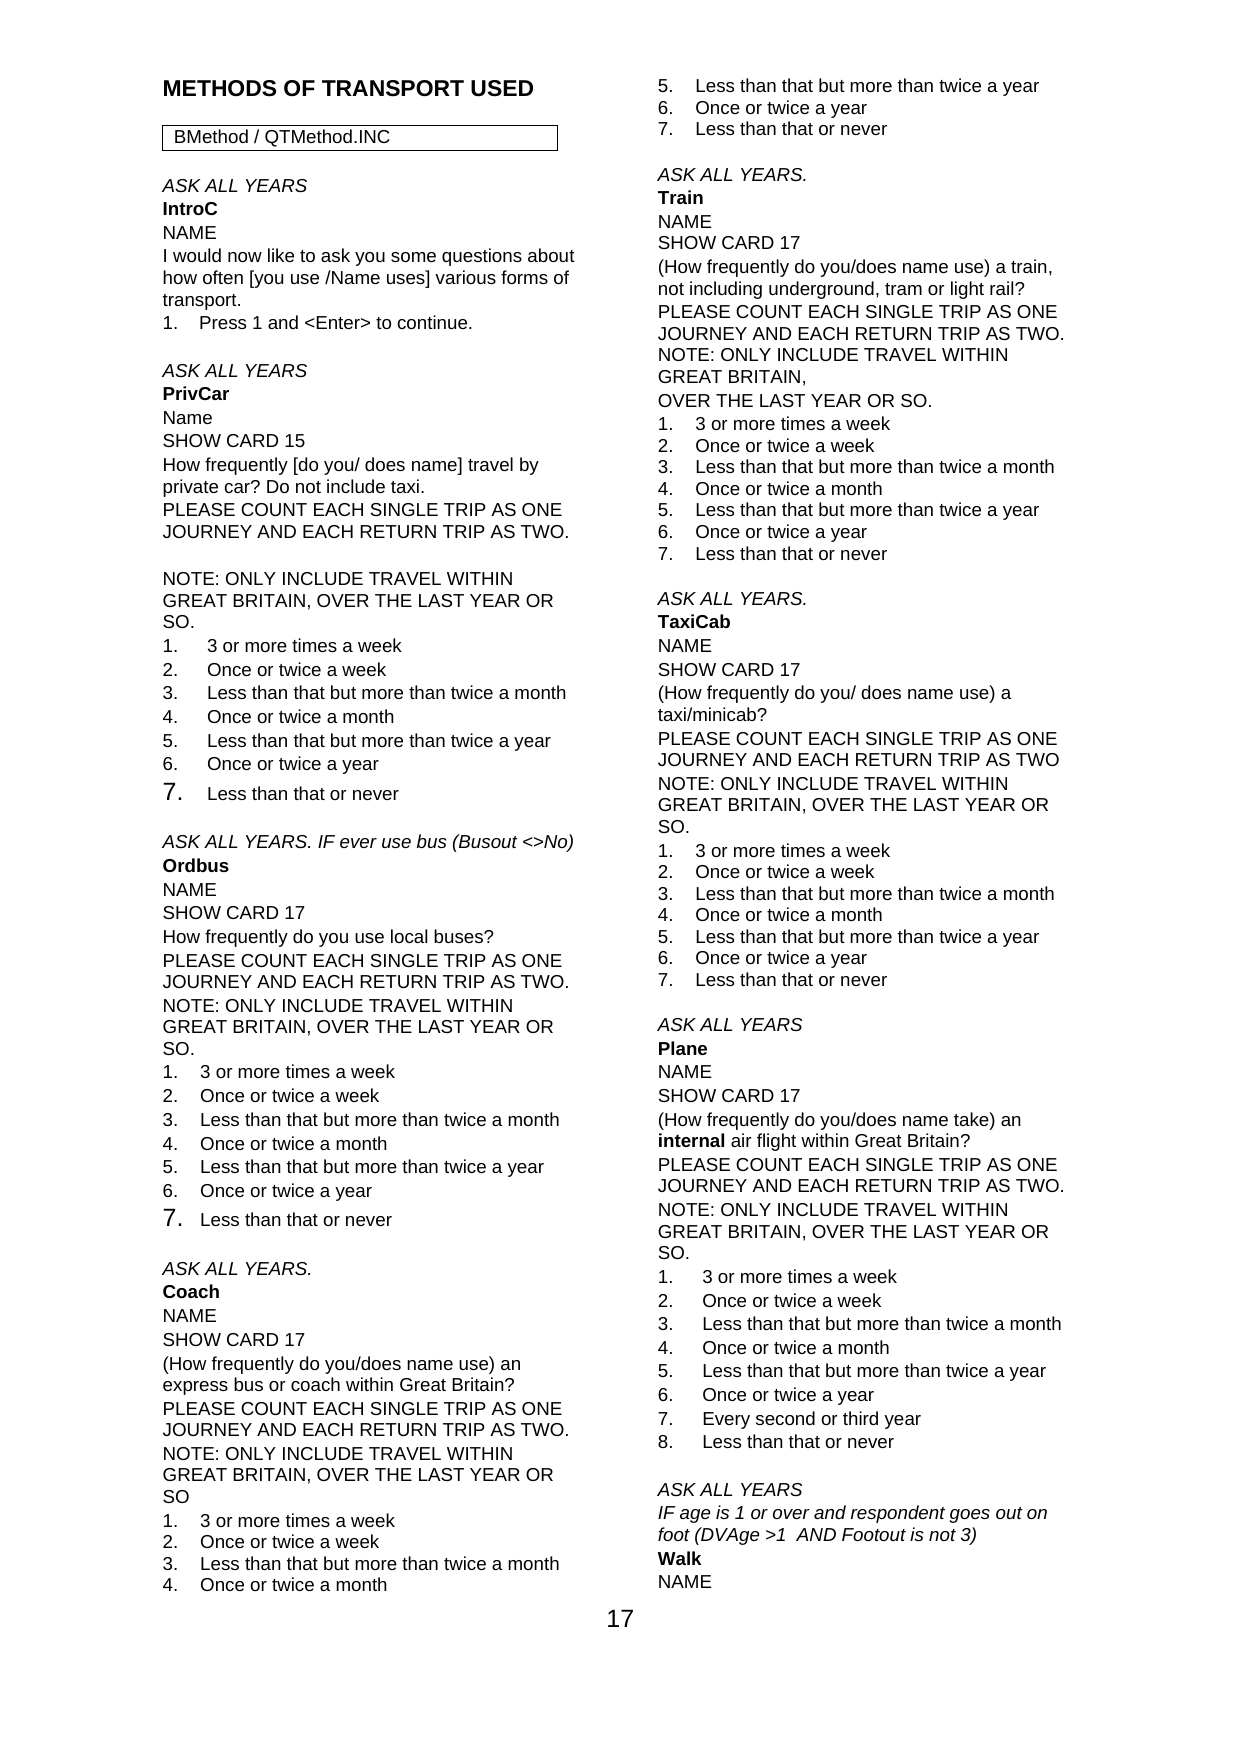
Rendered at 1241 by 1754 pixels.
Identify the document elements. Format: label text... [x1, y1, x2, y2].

list Once or twice a week [658, 861, 1078, 882]
text (How frequently do you/does name use) a train, not including underground, tram or light rail? [658, 256, 1078, 299]
list Less than that but more than twice a year [658, 1360, 1078, 1382]
text SHOW CARD 15 [162, 430, 583, 452]
text ASK ALL YEARS [162, 174, 583, 196]
text SHOW CARD 17 [162, 902, 583, 924]
list Less than that but more than twice a year [658, 926, 1078, 947]
text PLEASE COUNT EACH SINGLE TRIP AS ONE JOURNEY AND EACH RETURN TRIP AS TWO [658, 727, 1078, 771]
list Every second or third year [658, 1408, 1078, 1429]
text ASK ALL YEARS. [162, 1258, 583, 1279]
text PLEASE COUNT EACH SINGLE TRIP AS ONE JOURNEY AND EACH RETURN TRIP AS TWO. [162, 499, 583, 542]
list Once or twice a week [162, 658, 583, 680]
list Once or twice a week [162, 1531, 583, 1553]
list Once or twice a month [162, 1574, 583, 1596]
text PLEASE COUNT EACH SINGLE TRIP AS ONE JOURNEY AND EACH RETURN TRIP AS TWO. [162, 949, 583, 992]
text ASK ALL YEARS [658, 1014, 1078, 1036]
list Once or twice a month [658, 478, 1078, 499]
text OVER THE LAST YEAR OR SO. [658, 389, 1078, 411]
list Once or twice a week [658, 434, 1078, 456]
text 1. Press 1 and <Enter> to continue. [162, 312, 583, 334]
list Less than that but more than twice a month [658, 456, 1078, 478]
text NAME SHOW CARD 17 [658, 211, 1078, 254]
list Less than that but more than twice a month [658, 882, 1078, 904]
list Less than that but more than twice a month [658, 1313, 1078, 1334]
text Name [162, 407, 583, 428]
list Less than that but more than twice a month [162, 1553, 583, 1574]
text NAME [658, 635, 1078, 656]
list Once or twice a month [162, 1132, 583, 1154]
text IF age is 1 or over and respondent goes out on foot (DVAge >1 AND Footout is not 3) [658, 1502, 1078, 1545]
list Once or twice a year [658, 521, 1078, 542]
text Plane [658, 1038, 1078, 1059]
list Once or twice a month [658, 1337, 1078, 1358]
text ASK ALL YEARS [658, 1478, 1078, 1500]
list Less than that but more than twice a month [162, 682, 583, 704]
text ASK ALL YEARS. [658, 163, 1078, 185]
text Train [658, 187, 1078, 208]
list Less than that but more than twice a year [162, 729, 583, 751]
text NOTE: ONLY INCLUDE TRAVEL WITHIN GREAT BRITAIN, OVER THE LAST YEAR OR SO. [658, 773, 1078, 837]
text (How frequently do you/does name take) an internal air flight within Great Britain? [658, 1108, 1078, 1152]
text How frequently do you use local buses? [162, 926, 583, 947]
text NAME [162, 222, 583, 243]
list Once or twice a year [162, 753, 583, 774]
text How frequently [do you/ does name] travel by private car? Do not include taxi. [162, 454, 583, 497]
list Less than that but more than twice a year [658, 75, 1078, 97]
text NOTE: ONLY INCLUDE TRAVEL WITHIN GREAT BRITAIN, OVER THE LAST YEAR OR SO [162, 1443, 583, 1507]
text (How frequently do you/does name use) an express bus or coach within Great Britain? [162, 1352, 583, 1395]
list Less than that or never [658, 969, 1078, 990]
text NAME [658, 1571, 1078, 1593]
list Less than that but more than twice a year [162, 1156, 583, 1177]
list 3 or more times a week [658, 839, 1078, 861]
text NOTE: ONLY INCLUDE TRAVEL WITHIN GREAT BRITAIN, OVER THE LAST YEAR OR SO. [162, 994, 583, 1059]
table_header BMethod / QTMethod.INC [163, 126, 557, 150]
list 3 or more times a week [162, 1509, 583, 1531]
list Once or twice a month [658, 904, 1078, 926]
text ASK ALL YEARS. IF ever use bus (Busout <>No) [162, 831, 583, 853]
text NOTE: ONLY INCLUDE TRAVEL WITHIN GREAT BRITAIN, OVER THE LAST YEAR OR SO. [658, 1199, 1078, 1264]
list Once or twice a week [658, 1289, 1078, 1311]
text PLEASE COUNT EACH SINGLE TRIP AS ONE JOURNEY AND EACH RETURN TRIP AS TWO. [162, 1397, 583, 1441]
list Once or twice a month [162, 706, 583, 727]
text IntroC [162, 198, 583, 219]
text PrivCar [162, 383, 583, 404]
list Once or twice a year [658, 947, 1078, 969]
text Ordbus [162, 855, 583, 876]
text (How frequently do you/ does name use) a taxi/minicab? [658, 682, 1078, 725]
text Walk [658, 1547, 1078, 1569]
list Less than that but more than twice a month [162, 1109, 583, 1130]
list Once or twice a year [658, 97, 1078, 118]
list Once or twice a week [162, 1085, 583, 1107]
text PLEASE COUNT EACH SINGLE TRIP AS ONE JOURNEY AND EACH RETURN TRIP AS TWO. [658, 1154, 1078, 1197]
list Once or twice a year [162, 1179, 583, 1201]
list Less than that or never [658, 118, 1078, 140]
text SHOW CARD 17 [162, 1329, 583, 1350]
text ASK ALL YEARS [162, 359, 583, 381]
text NOTE: ONLY INCLUDE TRAVEL WITHIN GREAT BRITAIN, OVER THE LAST YEAR OR SO. [162, 568, 583, 633]
text NAME [162, 878, 583, 900]
list Less than that or never [162, 1203, 583, 1232]
text ASK ALL YEARS. [658, 588, 1078, 609]
text NAME [162, 1305, 583, 1327]
text NAME [658, 1061, 1078, 1083]
text PLEASE COUNT EACH SINGLE TRIP AS ONE JOURNEY AND EACH RETURN TRIP AS TWO. NOTE: ONLY INCLUDE TRAVEL WITHIN GREAT BRITAIN, [658, 301, 1078, 387]
list Less than that or never [162, 777, 583, 805]
text SHOW CARD 17 [658, 1085, 1078, 1106]
text TaxiCab [658, 611, 1078, 633]
text SHOW CARD 17 [658, 658, 1078, 680]
text Coach [162, 1281, 583, 1303]
list 3 or more times a week [162, 635, 583, 656]
list Less than that or never [658, 1431, 1078, 1453]
list Once or twice a year [658, 1384, 1078, 1406]
text I would now like to ask you some questions about how often [you use /Name uses] various forms of transport. [162, 245, 583, 310]
list Less than that or never [658, 542, 1078, 564]
list 3 or more times a week [658, 1266, 1078, 1287]
list 3 or more times a week [162, 1061, 583, 1083]
list 3 or more times a week [658, 413, 1078, 434]
subtitle METHODS OF TRANSPORT USED [162, 75, 583, 101]
list Less than that but more than twice a year [658, 499, 1078, 521]
